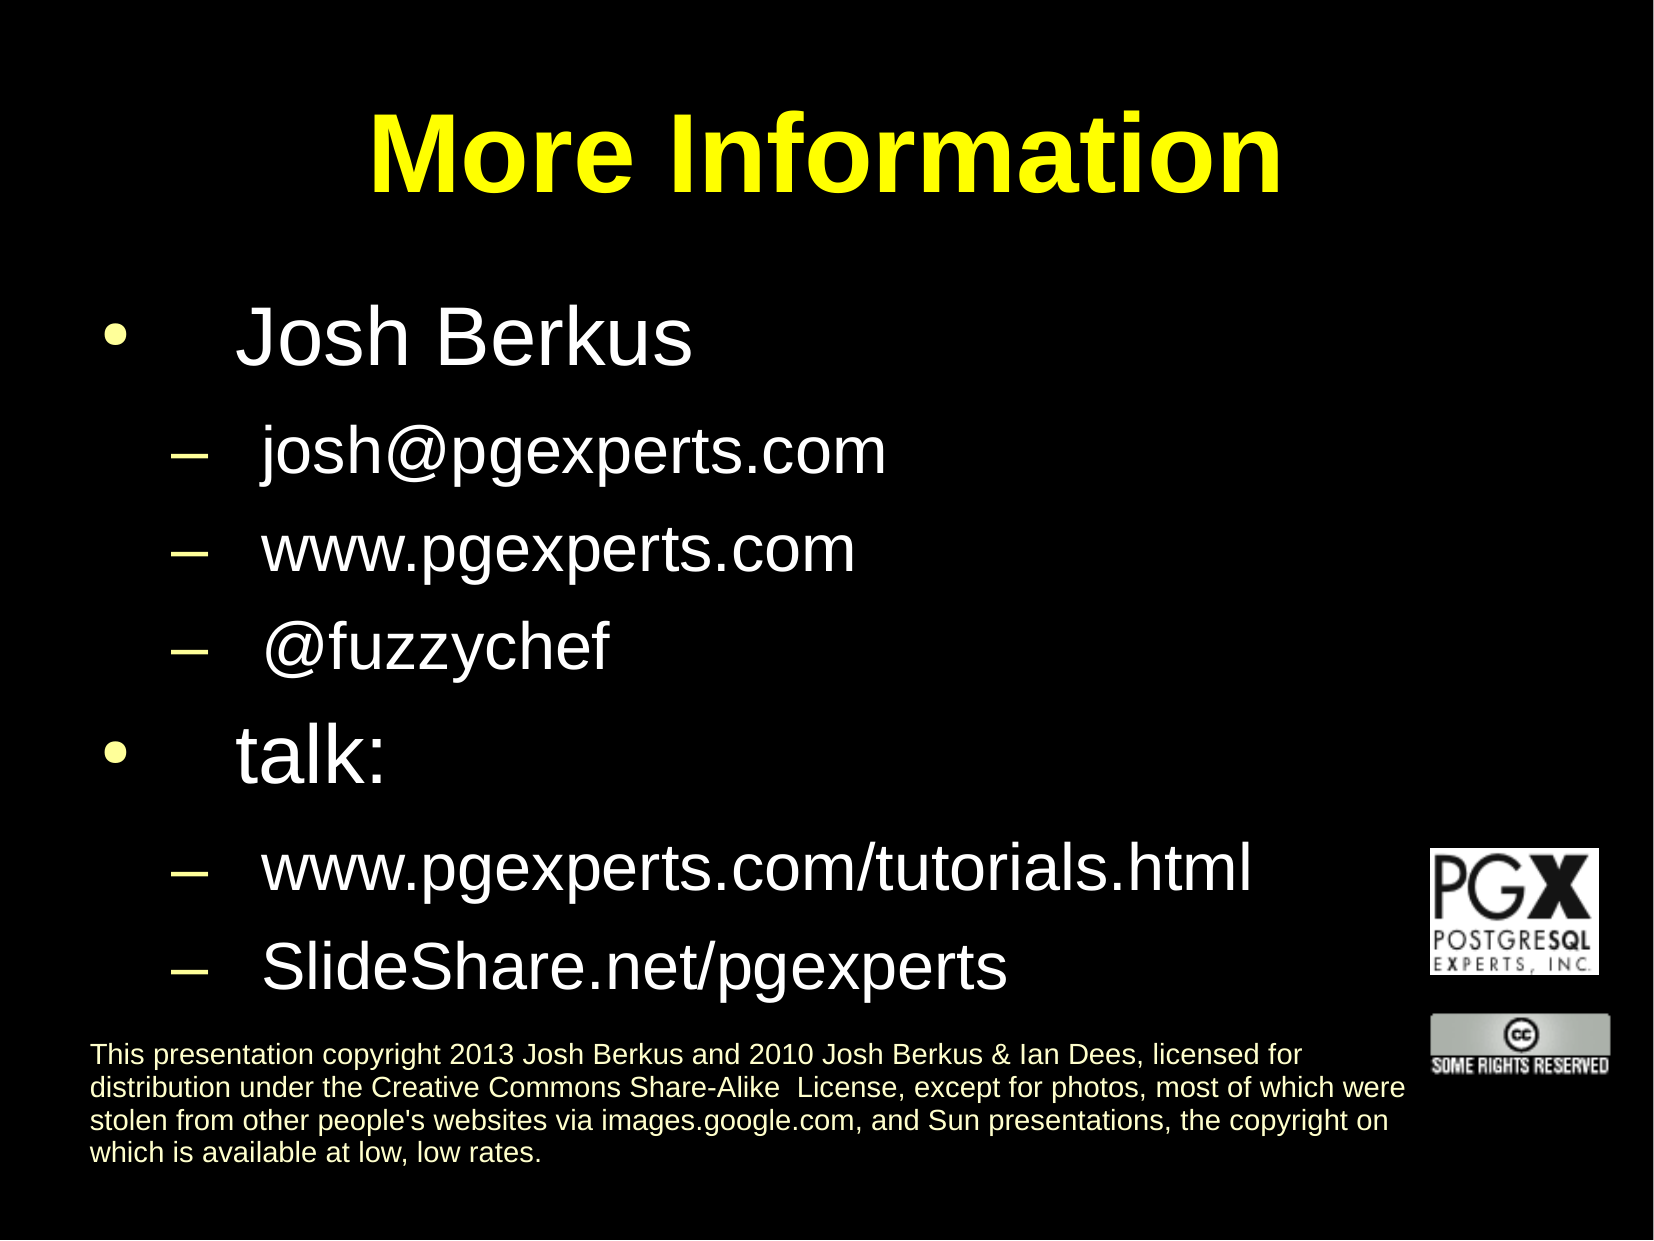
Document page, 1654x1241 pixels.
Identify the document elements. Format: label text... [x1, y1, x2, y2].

title More Information [82, 49, 1571, 257]
list Josh Berkus josh@pgexperts.com www.pgexperts.com @fuzzychef talk: www.pgexperts.com/tutorials.html SlideShare.net/pgexperts [82, 290, 1571, 1109]
text_box This presentation copyright 2013 Josh Berkus and 2010 Josh Berkus & Ian Dees, licensed for distribution under the Creative Commons Share-Alike License, except for photos, most of which were stolen from other people's websites via images.google.com, and Sun presentations, the copyright on which is available at low, low rates. [75, 964, 1426, 1199]
picture [1430, 848, 1599, 975]
picture [1429, 1012, 1613, 1077]
